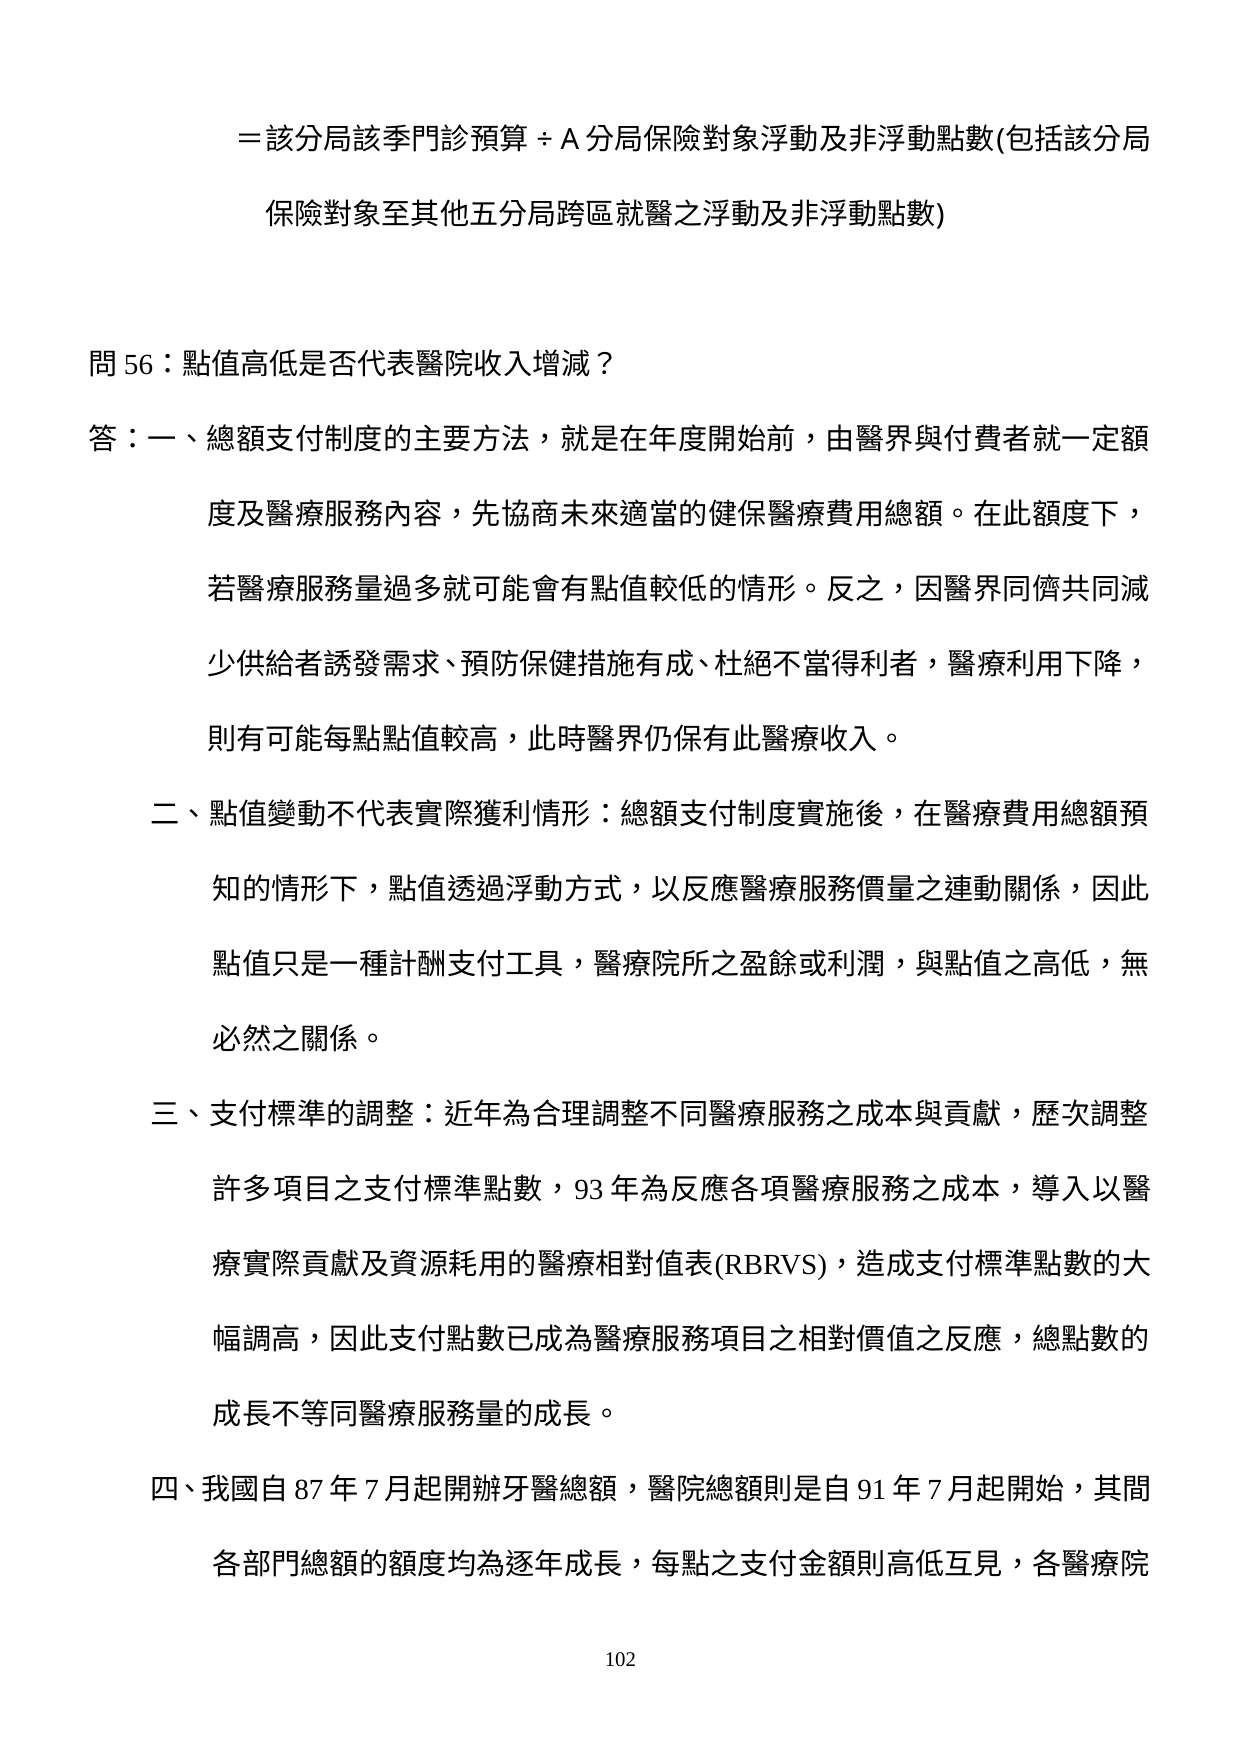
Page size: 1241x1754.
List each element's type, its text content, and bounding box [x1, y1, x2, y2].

text 四、我國自87年7月起開辦牙醫總額，醫院總額則是自91年7月起開始，其間各部門總額的額度均為逐年成長，每點之支付金額則高低互見，各醫療院 [150, 1449, 1152, 1599]
text 二、點值變動不代表實際獲利情形：總額支付制度實施後，在醫療費用總額預知的情形下，點值透過浮動方式，以反應醫療服務價量之連動關係，因此點值只是一種計酬支付工具，醫療院所之盈餘或利潤，與點值之高低，無必然之關係。 [150, 774, 1152, 1074]
text 三、支付標準的調整：近年為合理調整不同醫療服務之成本與貢獻，歷次調整許多項目之支付標準點數，93年為反應各項醫療服務之成本，導入以醫療實際貢獻及資源耗用的醫療相對值表(RBRVS)，造成支付標準點數的大幅調高，因此支付點數已成為醫療服務項目之相對價值之反應，總點數的成長不等同醫療服務量的成長。 [150, 1074, 1152, 1449]
text 問56：點值高低是否代表醫院收入增減？ [89, 324, 1152, 399]
text ＝該分局該季門診預算 ÷ A分局保險對象浮動及非浮動點數(包括該分局保險對象至其他五分局跨區就醫之浮動及非浮動點數) [236, 99, 1152, 249]
text 答：一、總額支付制度的主要方法，就是在年度開始前，由醫界與付費者就一定額度及醫療服務內容，先協商未來適當的健保醫療費用總額。在此額度下，若醫療服務量過多就可能會有點值較低的情形。反之，因醫界同儕共同減少供給者誘發需求、預防保健措施有成、杜絕不當得利者，醫療利用下降，則有可能每點點值較高，此時醫界仍保有此醫療收入。 [89, 399, 1152, 774]
